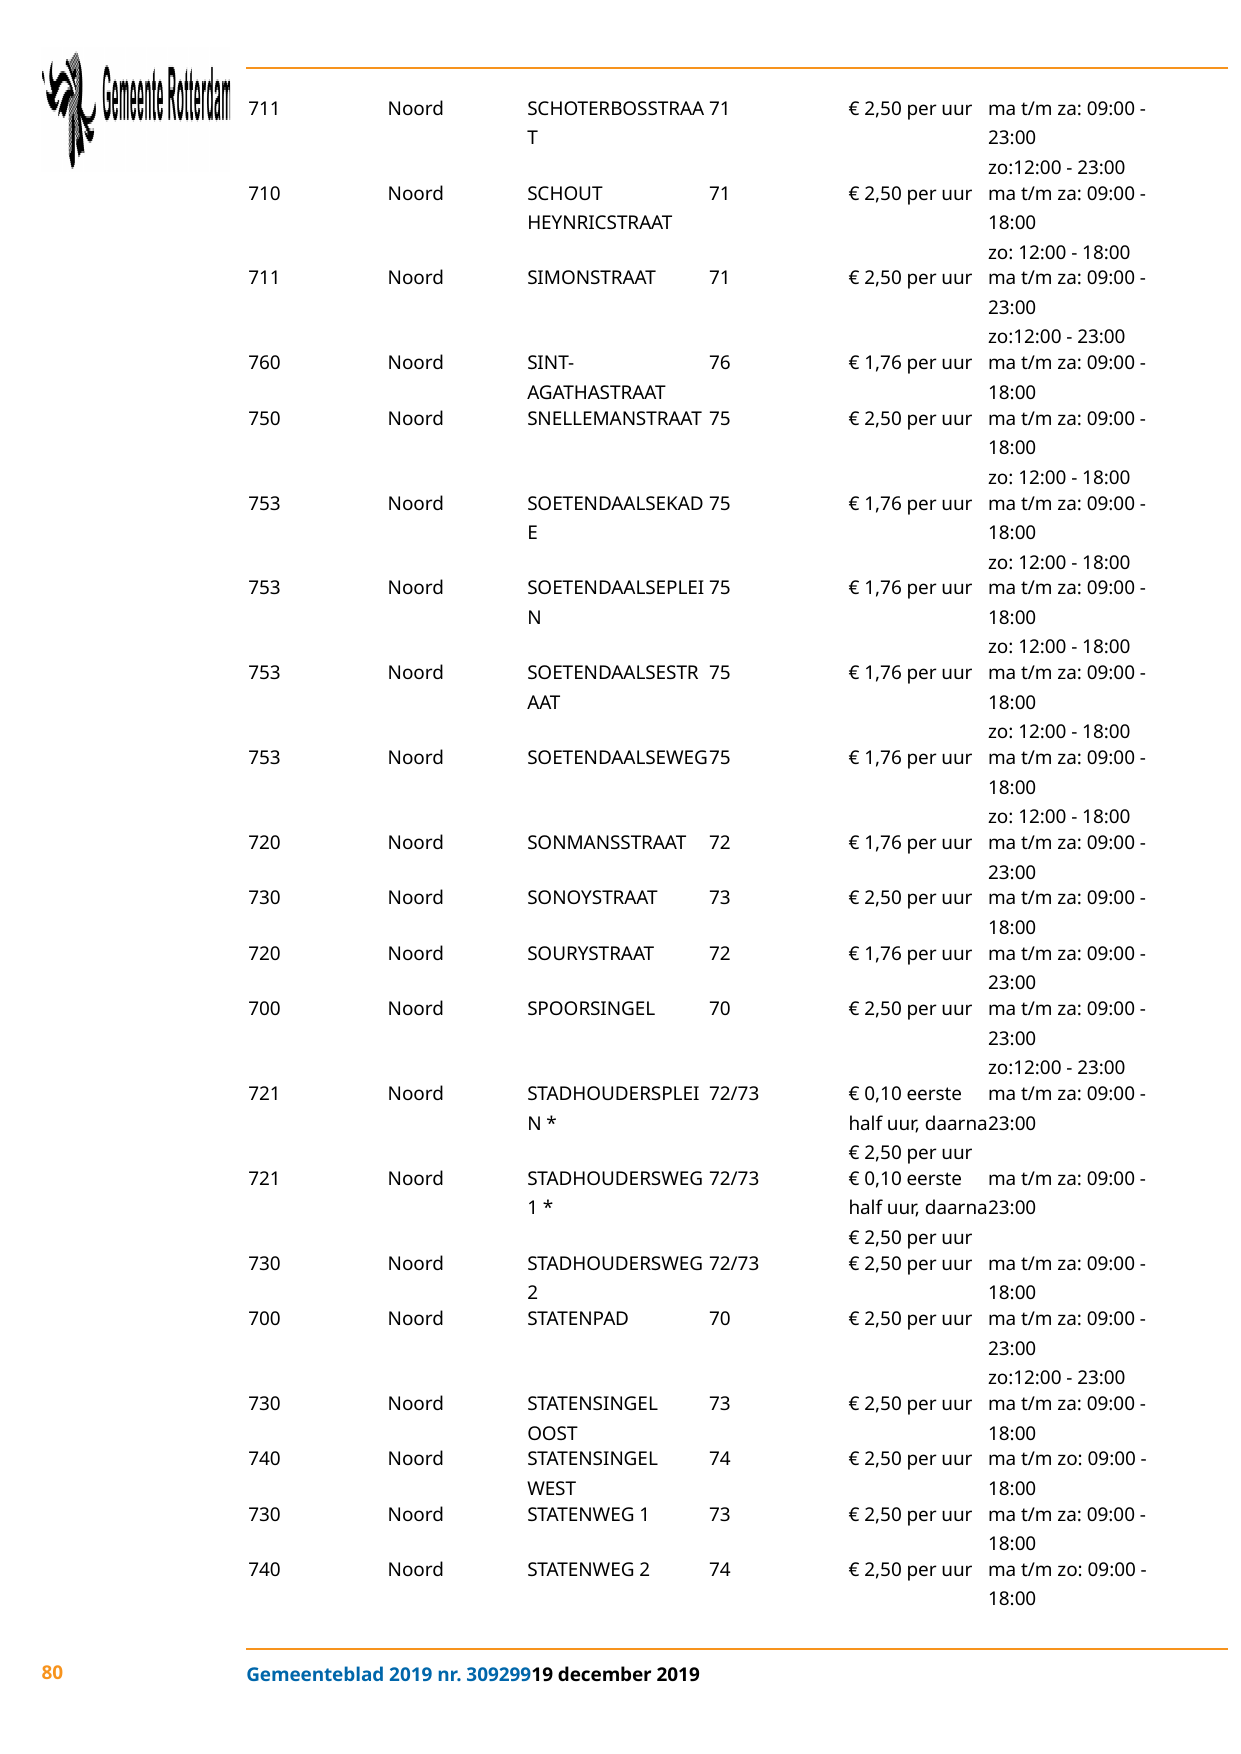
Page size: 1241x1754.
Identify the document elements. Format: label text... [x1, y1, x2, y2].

table_cell € 1,76 per uur [848, 490, 988, 574]
table_cell € 2,50 per uur [848, 1305, 988, 1390]
table_cell 711 [248, 265, 387, 349]
table_cell STATENWEG 2 [527, 1556, 709, 1611]
table_cell SNELLEMANSTRAAT [527, 405, 709, 490]
table_cell 711 [248, 95, 387, 180]
table_cell ma t/m za: 09:00 - 23:00 zo:12:00 - 23:00 [988, 995, 1152, 1080]
table_cell € 1,76 per uur [848, 940, 988, 995]
table_cell Noord [388, 940, 527, 995]
table_cell Noord [388, 744, 527, 829]
table_cell 73 [709, 885, 848, 940]
table_cell € 1,76 per uur [848, 744, 988, 829]
table_cell € 2,50 per uur [848, 1556, 988, 1611]
table_cell STATENSINGEL OOST [527, 1390, 709, 1445]
table_cell Noord [388, 1080, 527, 1165]
table_cell 721 [248, 1165, 387, 1250]
table_cell 74 [709, 1445, 848, 1501]
table_cell Noord [388, 1250, 527, 1305]
table_cell € 1,76 per uur [848, 350, 988, 405]
table_cell SOETENDAALSEKADE [527, 490, 709, 574]
table_cell 720 [248, 940, 387, 995]
table_cell ma t/m za: 09:00 - 18:00 [988, 1250, 1152, 1305]
table_cell 72 [709, 829, 848, 884]
table_cell ma t/m za: 09:00 - 18:00 zo: 12:00 - 18:00 [988, 405, 1152, 490]
table_cell 75 [709, 405, 848, 490]
table_cell Noord [388, 1556, 527, 1611]
table_cell € 0,10 eerste half uur, daarna € 2,50 per uur [848, 1080, 988, 1165]
picture [41, 47, 231, 172]
table_cell 72 [709, 940, 848, 995]
table_cell € 2,50 per uur [848, 1390, 988, 1445]
table_cell ma t/m za: 09:00 - 18:00 zo: 12:00 - 18:00 [988, 180, 1152, 264]
table_cell 75 [709, 490, 848, 574]
table_cell ma t/m za: 09:00 - 18:00 zo: 12:00 - 18:00 [988, 490, 1152, 574]
table_cell Noord [388, 1390, 527, 1445]
table_cell € 2,50 per uur [848, 265, 988, 349]
table_cell ma t/m za: 09:00 - 23:00 zo:12:00 - 23:00 [988, 1305, 1152, 1390]
table_cell SOURYSTRAAT [527, 940, 709, 995]
table_cell 730 [248, 1250, 387, 1305]
table_cell € 2,50 per uur [848, 405, 988, 490]
table_cell 730 [248, 885, 387, 940]
table_cell Noord [388, 995, 527, 1080]
table_cell 72/73 [709, 1080, 848, 1165]
table_cell € 1,76 per uur [848, 829, 988, 884]
table_cell STATENWEG 1 [527, 1501, 709, 1556]
table_cell 710 [248, 180, 387, 264]
table_cell € 2,50 per uur [848, 180, 988, 264]
table_cell 740 [248, 1556, 387, 1611]
table_cell 74 [709, 1556, 848, 1611]
table_cell SPOORSINGEL [527, 995, 709, 1080]
table_cell 71 [709, 95, 848, 180]
table_cell 730 [248, 1501, 387, 1556]
table_cell 753 [248, 744, 387, 829]
table_cell ma t/m za: 09:00 - 18:00 zo: 12:00 - 18:00 [988, 575, 1152, 659]
table_cell 740 [248, 1445, 387, 1501]
table_cell SCHOTERBOSSTRAAT [527, 95, 709, 180]
table_cell SOETENDAALSEWEG [527, 744, 709, 829]
table_cell 753 [248, 575, 387, 659]
table_cell 73 [709, 1390, 848, 1445]
table_cell € 2,50 per uur [848, 1501, 988, 1556]
table_cell 753 [248, 490, 387, 574]
table_cell STADHOUDERSPLEIN * [527, 1080, 709, 1165]
table_cell 753 [248, 660, 387, 744]
table_cell Noord [388, 180, 527, 264]
table_cell ma t/m za: 09:00 - 23:00 [988, 1080, 1152, 1165]
table_cell SIMONSTRAAT [527, 265, 709, 349]
table_cell 750 [248, 405, 387, 490]
table_cell Noord [388, 95, 527, 180]
table_cell 71 [709, 265, 848, 349]
table_cell Noord [388, 1165, 527, 1250]
table_cell Noord [388, 405, 527, 490]
table_cell 730 [248, 1390, 387, 1445]
table_cell SOETENDAALSEPLEIN [527, 575, 709, 659]
table_cell 721 [248, 1080, 387, 1165]
table_cell ma t/m zo: 09:00 - 18:00 [988, 1556, 1152, 1611]
table_cell € 2,50 per uur [848, 1445, 988, 1501]
table_cell ma t/m za: 09:00 - 18:00 zo: 12:00 - 18:00 [988, 660, 1152, 744]
table_cell 700 [248, 995, 387, 1080]
table_cell STADHOUDERSWEG 2 [527, 1250, 709, 1305]
table_cell ma t/m za: 09:00 - 18:00 zo: 12:00 - 18:00 [988, 744, 1152, 829]
table_cell 76 [709, 350, 848, 405]
table_cell Noord [388, 885, 527, 940]
table_cell ma t/m za: 09:00 - 23:00 zo:12:00 - 23:00 [988, 265, 1152, 349]
table_cell SCHOUT HEYNRICSTRAAT [527, 180, 709, 264]
table_cell SOETENDAALSESTRAAT [527, 660, 709, 744]
table_cell Noord [388, 490, 527, 574]
table_cell Noord [388, 1501, 527, 1556]
table_cell 71 [709, 180, 848, 264]
table_cell ma t/m za: 09:00 - 23:00 zo:12:00 - 23:00 [988, 95, 1152, 180]
table_cell ma t/m za: 09:00 - 23:00 [988, 940, 1152, 995]
table_cell ma t/m za: 09:00 - 23:00 [988, 829, 1152, 884]
table_cell ma t/m za: 09:00 - 18:00 [988, 1390, 1152, 1445]
table_cell 75 [709, 660, 848, 744]
table_cell Noord [388, 575, 527, 659]
table_cell Noord [388, 1305, 527, 1390]
table_cell 72/73 [709, 1165, 848, 1250]
table_cell 720 [248, 829, 387, 884]
table_cell STADHOUDERSWEG 1 * [527, 1165, 709, 1250]
table_cell ma t/m za: 09:00 - 23:00 [988, 1165, 1152, 1250]
table_cell ma t/m zo: 09:00 - 18:00 [988, 1445, 1152, 1501]
table_cell 700 [248, 1305, 387, 1390]
table_cell ma t/m za: 09:00 - 18:00 [988, 1501, 1152, 1556]
table_cell STATENSINGEL WEST [527, 1445, 709, 1501]
table_cell STATENPAD [527, 1305, 709, 1390]
table_cell Noord [388, 1445, 527, 1501]
table_cell 72/73 [709, 1250, 848, 1305]
table_cell 70 [709, 995, 848, 1080]
table_cell 760 [248, 350, 387, 405]
table_cell € 2,50 per uur [848, 95, 988, 180]
table_cell Noord [388, 829, 527, 884]
table_cell ma t/m za: 09:00 - 18:00 [988, 350, 1152, 405]
table_cell € 2,50 per uur [848, 995, 988, 1080]
table_cell € 1,76 per uur [848, 660, 988, 744]
table_cell 70 [709, 1305, 848, 1390]
table_cell € 2,50 per uur [848, 885, 988, 940]
table_cell SONOYSTRAAT [527, 885, 709, 940]
table_cell 75 [709, 575, 848, 659]
table_cell SONMANSSTRAAT [527, 829, 709, 884]
table_cell Noord [388, 265, 527, 349]
table_cell Noord [388, 350, 527, 405]
table_cell € 2,50 per uur [848, 1250, 988, 1305]
table_cell 75 [709, 744, 848, 829]
table_cell Noord [388, 660, 527, 744]
table_cell 73 [709, 1501, 848, 1556]
table_cell ma t/m za: 09:00 - 18:00 [988, 885, 1152, 940]
table_cell € 1,76 per uur [848, 575, 988, 659]
table_cell € 0,10 eerste half uur, daarna € 2,50 per uur [848, 1165, 988, 1250]
table_cell SINT-AGATHASTRAAT [527, 350, 709, 405]
